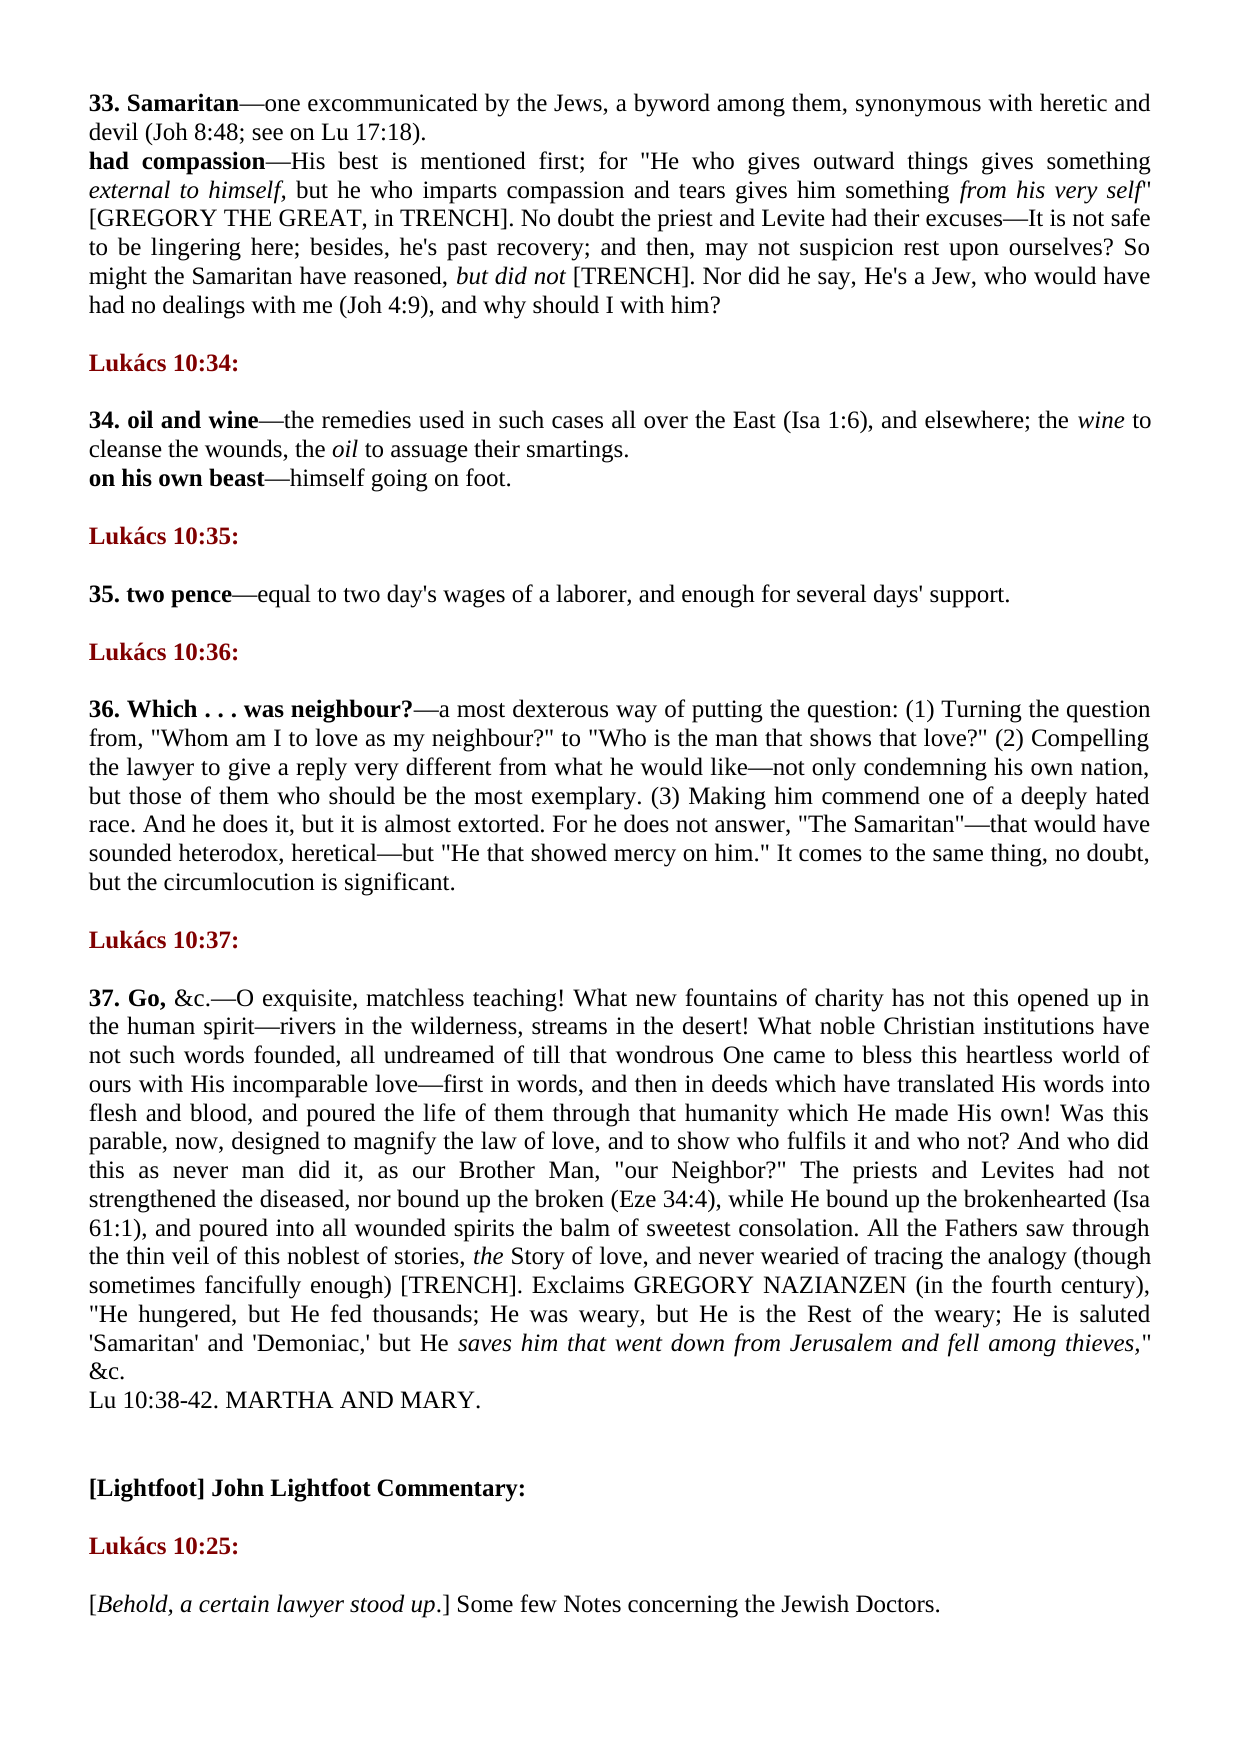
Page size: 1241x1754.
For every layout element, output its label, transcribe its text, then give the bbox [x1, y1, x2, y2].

text [Behold, a certain lawyer stood up.] Some few Notes concerning the Jewish Doctors. [88, 1589, 1152, 1617]
text Lukács 10:35: [88, 521, 1152, 550]
text 33. Samaritan—one excommunicated by the Jews, a byword among them, synonymous with heretic and devil (Joh 8:48; see on Lu 17:18). had compassion—His best is mentioned first; for "He who gives outward things gives something external to himself, but he who imparts compassion and tears gives him something from his very self" [GREGORY THE GREAT, in TRENCH]. No doubt the priest and Levite had their excuses—It is not safe to be lingering here; besides, he's past recovery; and then, may not suspicion rest upon ourselves? So might the Samaritan have reasoned, but did not [TRENCH]. Nor did he say, He's a Jew, who would have had no dealings with me (Joh 4:9), and why should I with him? [88, 88, 1152, 318]
text Lukács 10:34: [88, 348, 1152, 377]
text [Lightfoot] John Lightfoot Commentary: [88, 1473, 1152, 1502]
text 36. Which . . . was neighbour?—a most dexterous way of putting the question: (1) Turning the question from, "Whom am I to love as my neighbour?" to "Who is the man that shows that love?" (2) Compelling the lawyer to give a reply very different from what he would like—not only condemning his own nation, but those of them who should be the most exemplary. (3) Making him commend one of a deeply hated race. And he does it, but it is almost extorted. For he does not answer, "The Samaritan"—that would have sounded heterodox, heretical—but "He that showed mercy on him." It comes to the same thing, no doubt, but the circumlocution is significant. [88, 694, 1152, 896]
text Lukács 10:25: [88, 1531, 1152, 1560]
text 35. two pence—equal to two day's wages of a laborer, and enough for several days' support. [88, 579, 1152, 607]
text 34. oil and wine—the remedies used in such cases all over the East (Isa 1:6), and elsewhere; the wine to cleanse the wounds, the oil to assuage their smartings. on his own beast—himself going on foot. [88, 406, 1152, 492]
text 37. Go, &c.—O exquisite, matchless teaching! What new fountains of charity has not this opened up in the human spirit—rivers in the wilderness, streams in the desert! What noble Christian institutions have not such words founded, all undreamed of till that wondrous One came to bless this heartless world of ours with His incomparable love—first in words, and then in deeds which have translated His words into flesh and blood, and poured the life of them through that humanity which He made His own! Was this parable, now, designed to magnify the law of love, and to show who fulfils it and who not? And who did this as never man did it, as our Brother Man, "our Neighbor?" The priests and Levites had not strengthened the diseased, nor bound up the broken (Eze 34:4), while He bound up the brokenhearted (Isa 61:1), and poured into all wounded spirits the balm of sweetest consolation. All the Fathers saw through the thin veil of this noblest of stories, the Story of love, and never wearied of tracing the analogy (though sometimes fancifully enough) [TRENCH]. Exclaims GREGORY NAZIANZEN (in the fourth century), "He hungered, but He fed thousands; He was weary, but He is the Rest of the weary; He is saluted 'Samaritan' and 'Demoniac,' but He saves him that went down from Jerusalem and fell among thieves," &c. [88, 983, 1152, 1385]
text Lukács 10:37: [88, 925, 1152, 954]
text Lu 10:38-42. MARTHA AND MARY. [88, 1385, 1152, 1414]
text Lukács 10:36: [88, 637, 1152, 666]
